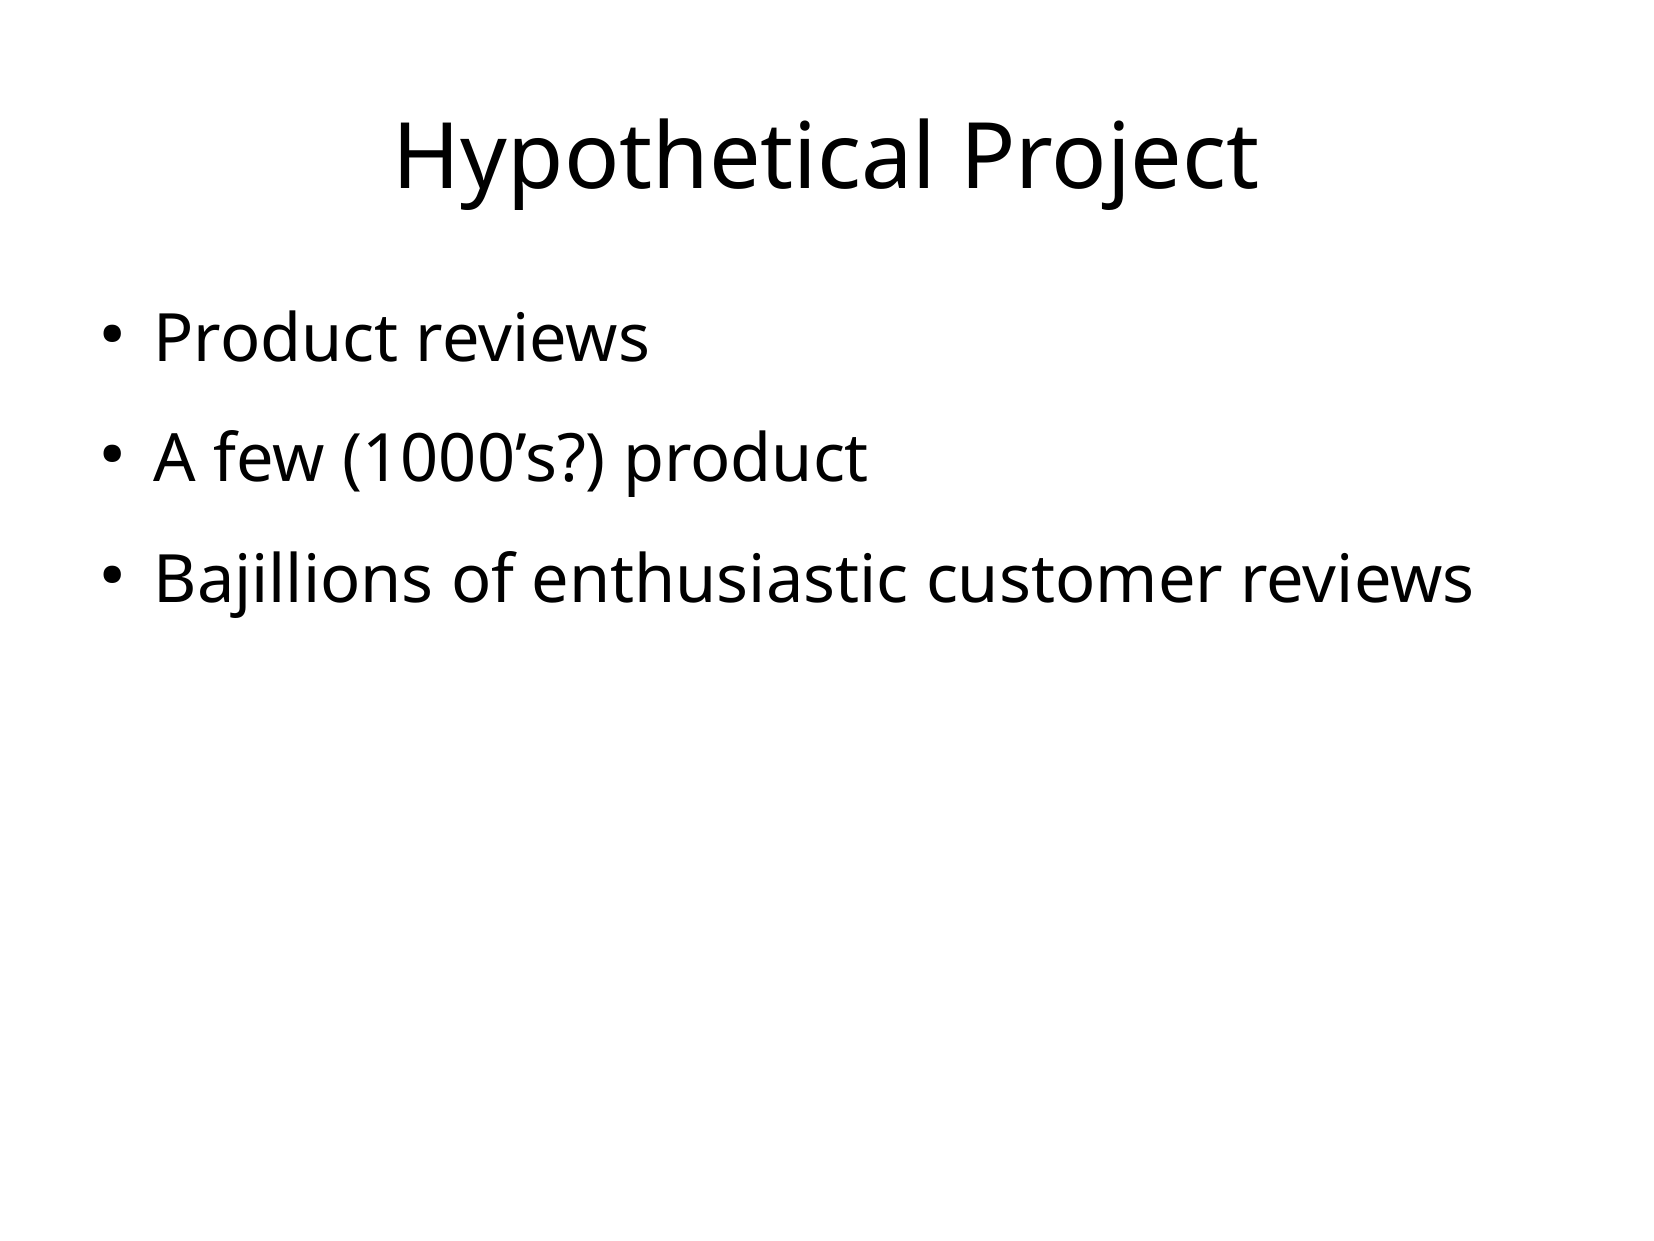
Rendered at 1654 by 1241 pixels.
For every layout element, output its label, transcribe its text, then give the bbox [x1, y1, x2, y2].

list Product reviews A few (1000’s?) product Bajillions of enthusiastic customer reviews [82, 290, 1571, 1094]
title Hypothetical Project [82, 49, 1571, 257]
